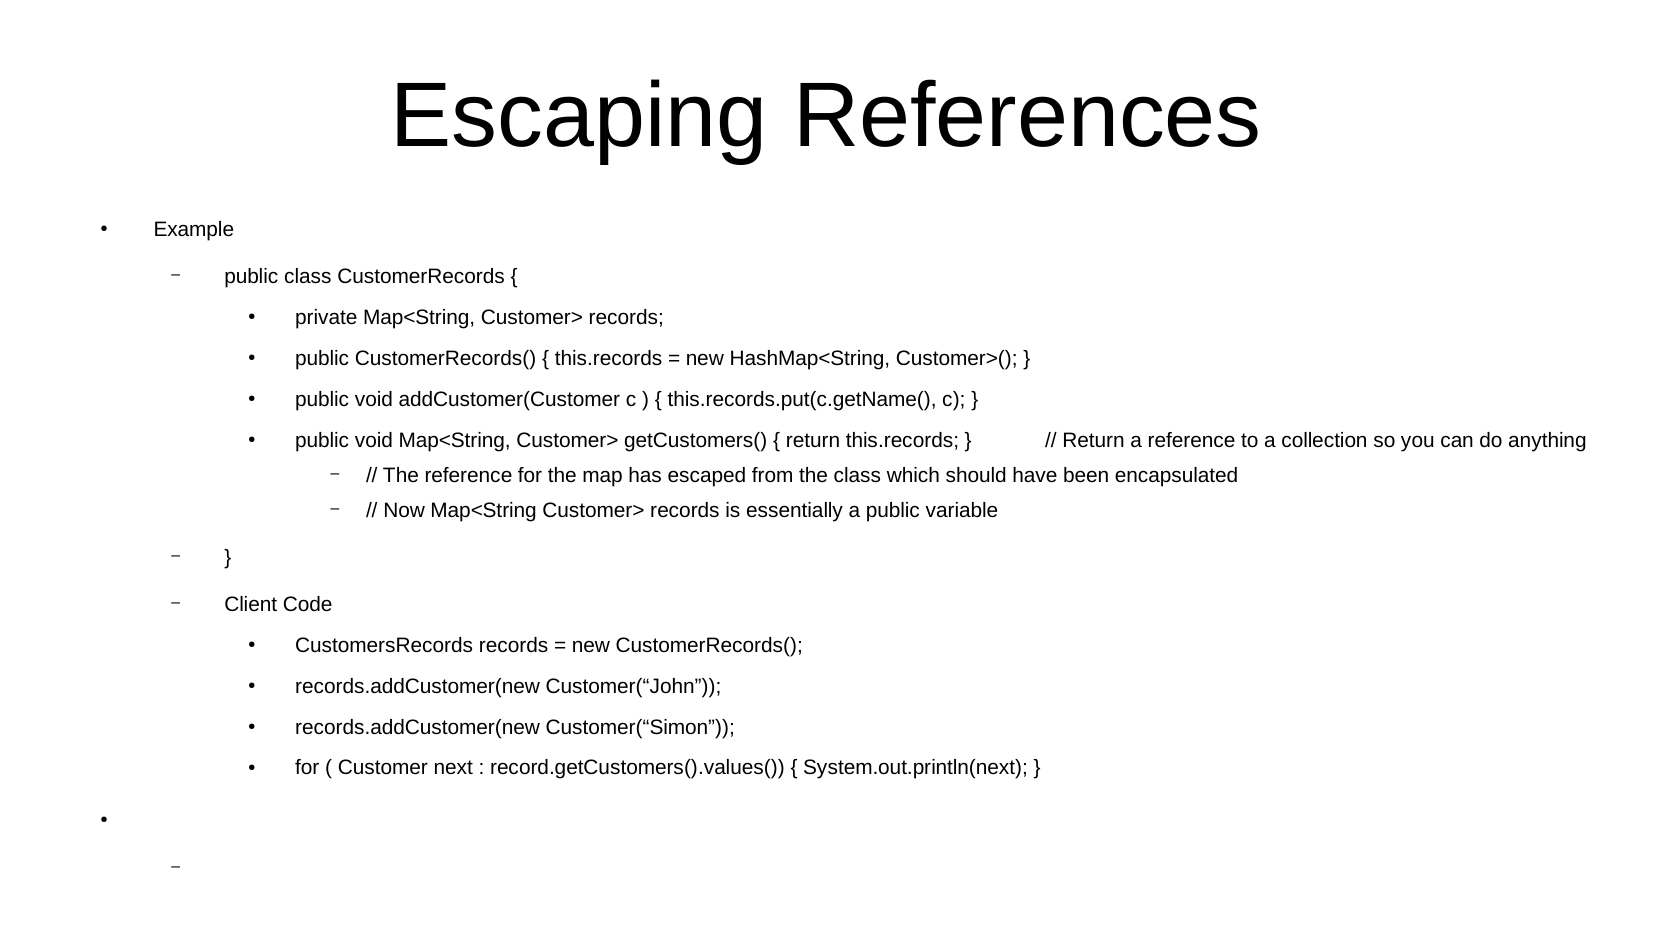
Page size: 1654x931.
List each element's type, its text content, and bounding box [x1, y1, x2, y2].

title Escaping References [82, 37, 1571, 193]
list Example public class CustomerRecords { private Map<String, Customer> records; public CustomerRecords() { this.records = new HashMap<String, Customer>(); } public void addCustomer(Customer c ) { this.records.put(c.getName(), c); } public void Map<String, Customer> getCustomers() { return this.records; } // Return a reference to a collection so you can do anything // The reference for the map has escaped from the class which should have been encapsulated // Now Map<String Customer> records is essentially a public variable } Client Code CustomersRecords records = new CustomerRecords(); records.addCustomer(new Customer(“John”)); records.addCustomer(new Customer(“Simon”)); for ( Customer next : record.getCustomers().values()) { System.out.println(next); } [82, 217, 1636, 916]
